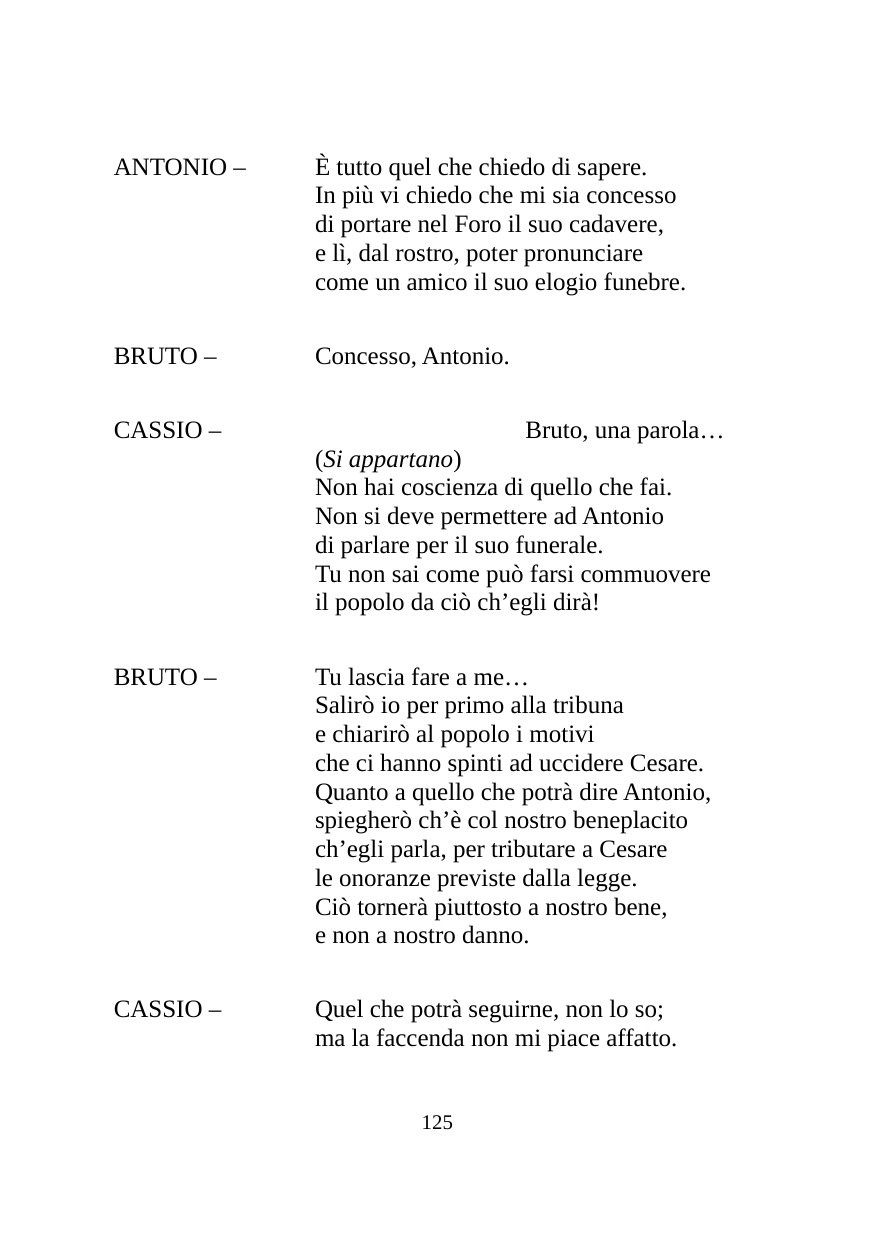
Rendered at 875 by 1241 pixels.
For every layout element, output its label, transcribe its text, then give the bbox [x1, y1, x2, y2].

table_cell CASSIO – [106, 995, 307, 1052]
table_cell CASSIO – [106, 415, 307, 662]
table_cell [308, 106, 768, 152]
table_cell Bruto, una parola… (Si appartano) Non hai coscienza di quello che fai. Non si deve permettere ad Antonio di parlare per il suo funerale. Tu non sai come può farsi commuovere il popolo da ciò ch’egli dirà! [308, 415, 768, 662]
table_cell Tu lascia fare a me… Salirò io per primo alla tribuna e chiarirò al popolo i motivi che ci hanno spinti ad uccidere Cesare. Quanto a quello che potrà dire Antonio, spiegherò ch’è col nostro beneplacito ch’egli parla, per tributare a Cesare le onoranze previste dalla legge. Ciò tornerà piuttosto a nostro bene, e non a nostro danno. [308, 662, 768, 994]
table_cell BRUTO – [106, 662, 307, 994]
table_cell È tutto quel che chiedo di sapere. In più vi chiedo che mi sia concesso di portare nel Foro il suo cadavere, e lì, dal rostro, poter pronunciare come un amico il suo elogio funebre. [308, 152, 768, 341]
table_cell Concesso, Antonio. [308, 341, 768, 415]
table_cell Quel che potrà seguirne, non lo so; ma la faccenda non mi piace affatto. [308, 995, 768, 1052]
table_cell ANTONIO – [106, 152, 307, 341]
table_cell BRUTO – [106, 341, 307, 415]
table_cell [106, 106, 307, 152]
